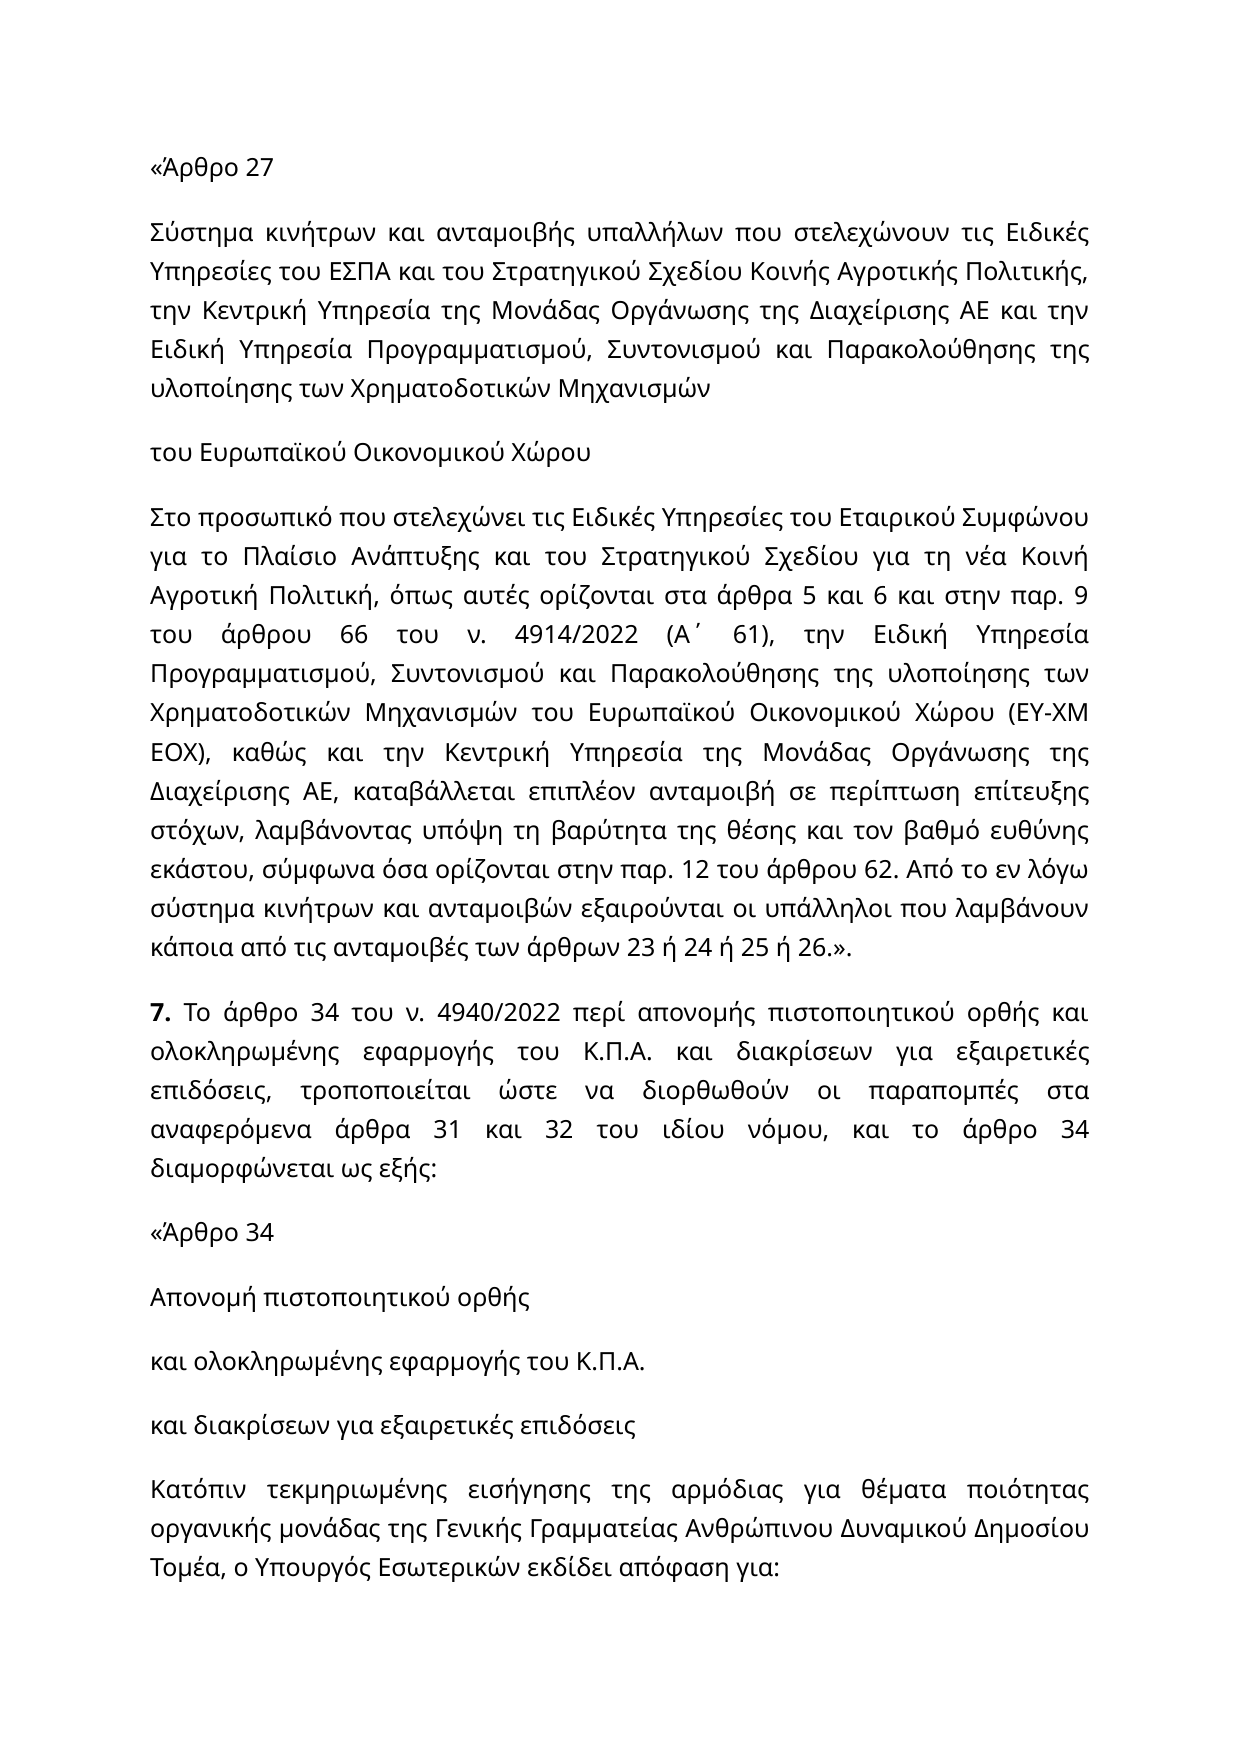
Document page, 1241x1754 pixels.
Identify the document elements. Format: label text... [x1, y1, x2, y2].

text «Άρθρο 34 [150, 1215, 1090, 1249]
text «Άρθρο 27 [150, 150, 1090, 184]
text Απονομή πιστοποιητικού ορθής [150, 1279, 1090, 1313]
text και διακρίσεων για εξαιρετικές επιδόσεις [150, 1407, 1090, 1442]
text 7. Το άρθρο 34 του ν. 4940/2022 περί απονομής πιστοποιητικού ορθής και ολοκληρωμένης εφαρμογής του Κ.Π.Α. και διακρίσεων για εξαιρετικές επιδόσεις, τροποποιείται ώστε να διορθωθούν οι παραπομπές στα αναφερόμενα άρθρα 31 και 32 του ιδίου νόμου, και το άρθρο 34 διαμορφώνεται ως εξής: [150, 994, 1090, 1185]
text του Ευρωπαϊκού Οικονομικού Χώρου [150, 435, 1090, 469]
text Σύστημα κινήτρων και ανταμοιβής υπαλλήλων που στελεχώνουν τις Ειδικές Υπηρεσίες του ΕΣΠΑ και του Στρατηγικού Σχεδίου Κοινής Αγροτικής Πολιτικής, την Κεντρική Υπηρεσία της Μονάδας Οργάνωσης της Διαχείρισης ΑΕ και την Ειδική Υπηρεσία Προγραμματισμού, Συντονισμού και Παρακολούθησης της υλοποίησης των Χρηματοδοτικών Μηχανισμών [150, 214, 1090, 405]
text και ολοκληρωμένης εφαρμογής του Κ.Π.Α. [150, 1343, 1090, 1377]
text Στο προσωπικό που στελεχώνει τις Ειδικές Υπηρεσίες του Εταιρικού Συμφώνου για το Πλαίσιο Ανάπτυξης και του Στρατηγικού Σχεδίου για τη νέα Κοινή Αγροτική Πολιτική, όπως αυτές ορίζονται στα άρθρα 5 και 6 και στην παρ. 9 του άρθρου 66 του ν. 4914/2022 (Α΄ 61), την Ειδική Υπηρεσία Προγραμματισμού, Συντονισμού και Παρακολούθησης της υλοποίησης των Χρηματοδοτικών Μηχανισμών του Ευρωπαϊκού Οικονομικού Χώρου (ΕΥ-ΧΜ ΕΟΧ), καθώς και την Κεντρική Υπηρεσία της Μονάδας Οργάνωσης της Διαχείρισης ΑΕ, καταβάλλεται επιπλέον ανταμοιβή σε περίπτωση επίτευξης στόχων, λαμβάνοντας υπόψη τη βαρύτητα της θέσης και τον βαθμό ευθύνης εκάστου, σύμφωνα όσα ορίζονται στην παρ. 12 του άρθρου 62. Από το εν λόγω σύστημα κινήτρων και ανταμοιβών εξαιρούνται οι υπάλληλοι που λαμβάνουν κάποια από τις ανταμοιβές των άρθρων 23 ή 24 ή 25 ή 26.». [150, 499, 1090, 964]
text Κατόπιν τεκμηριωμένης εισήγησης της αρμόδιας για θέματα ποιότητας οργανικής μονάδας της Γενικής Γραμματείας Ανθρώπινου Δυναμικού Δημοσίου Τομέα, ο Υπουργός Εσωτερικών εκδίδει απόφαση για: [150, 1472, 1090, 1584]
